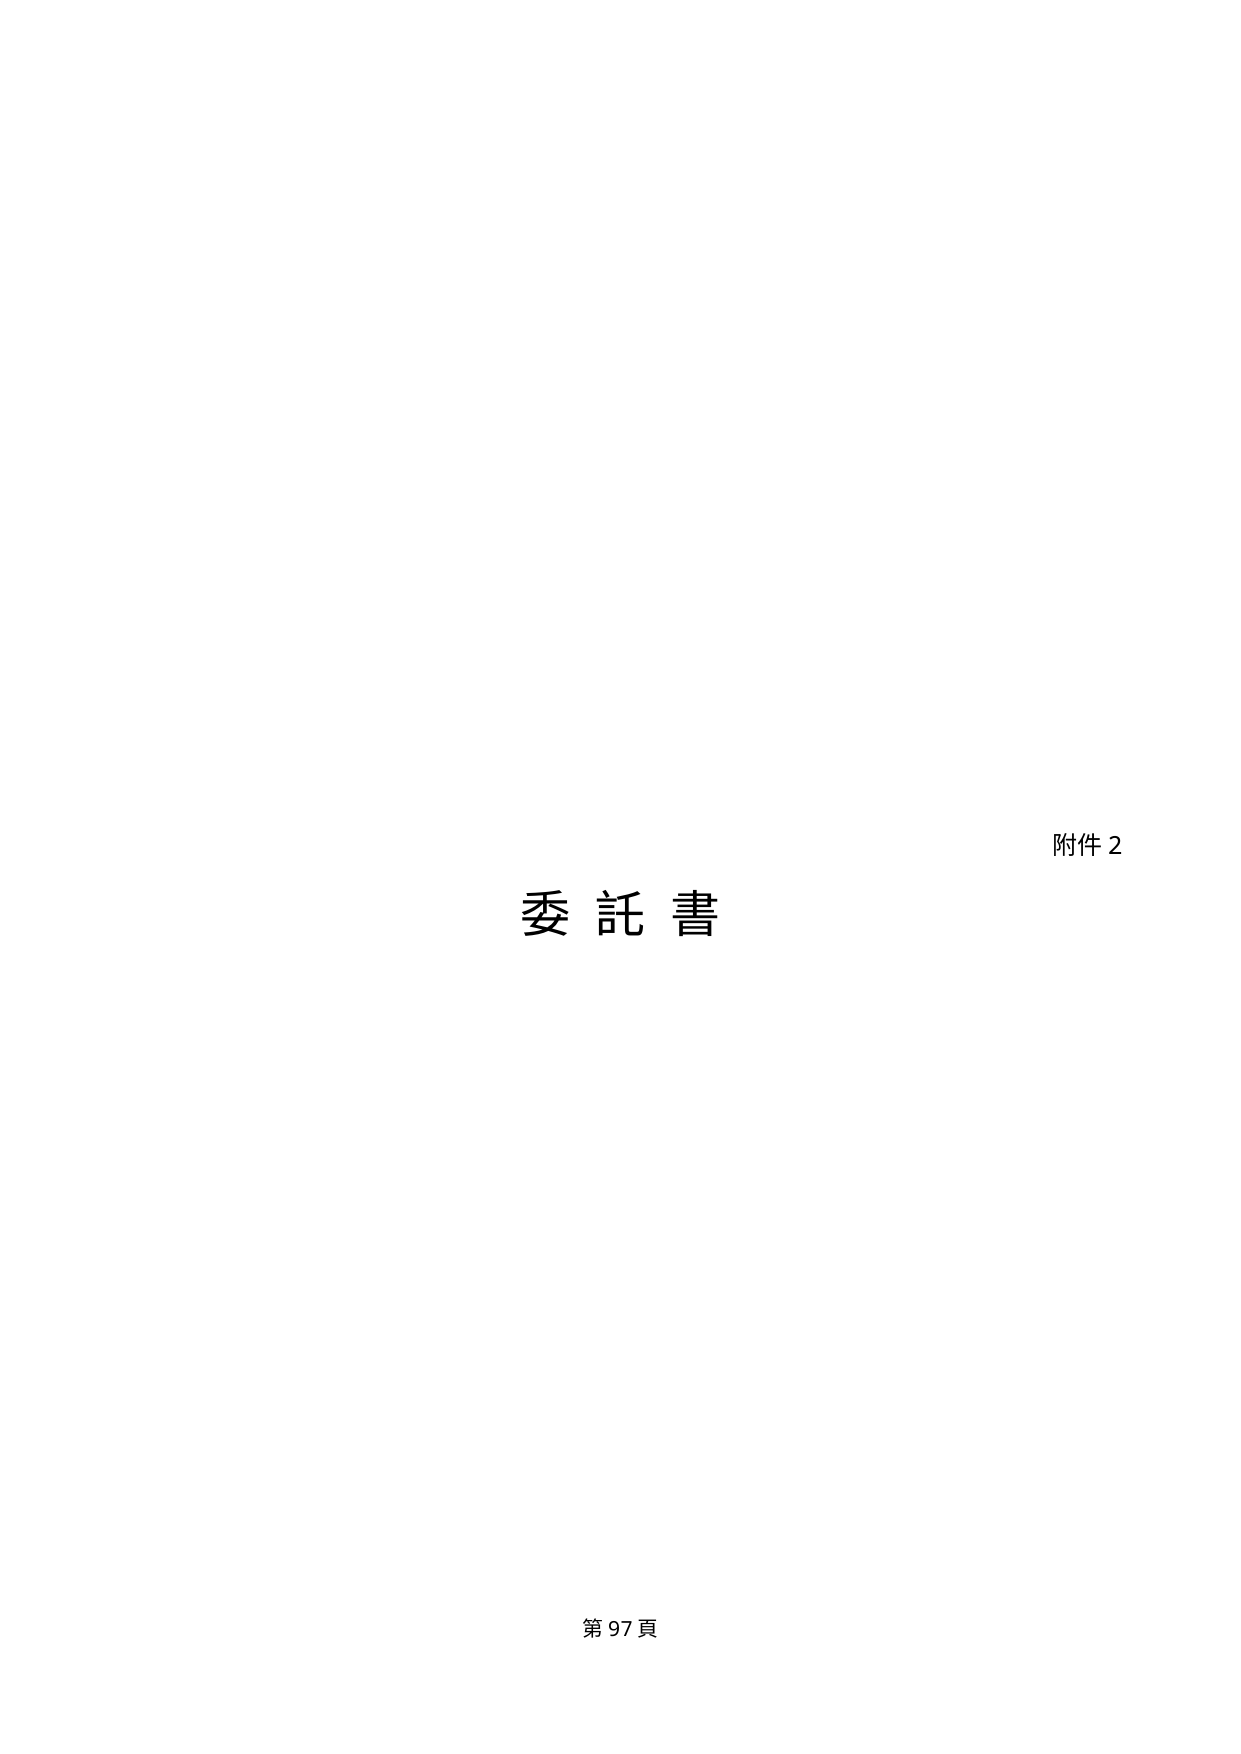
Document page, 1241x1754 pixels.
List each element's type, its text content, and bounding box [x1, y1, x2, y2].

text 附件2 [118, 802, 1122, 864]
text 委 託 書 [118, 874, 1122, 947]
